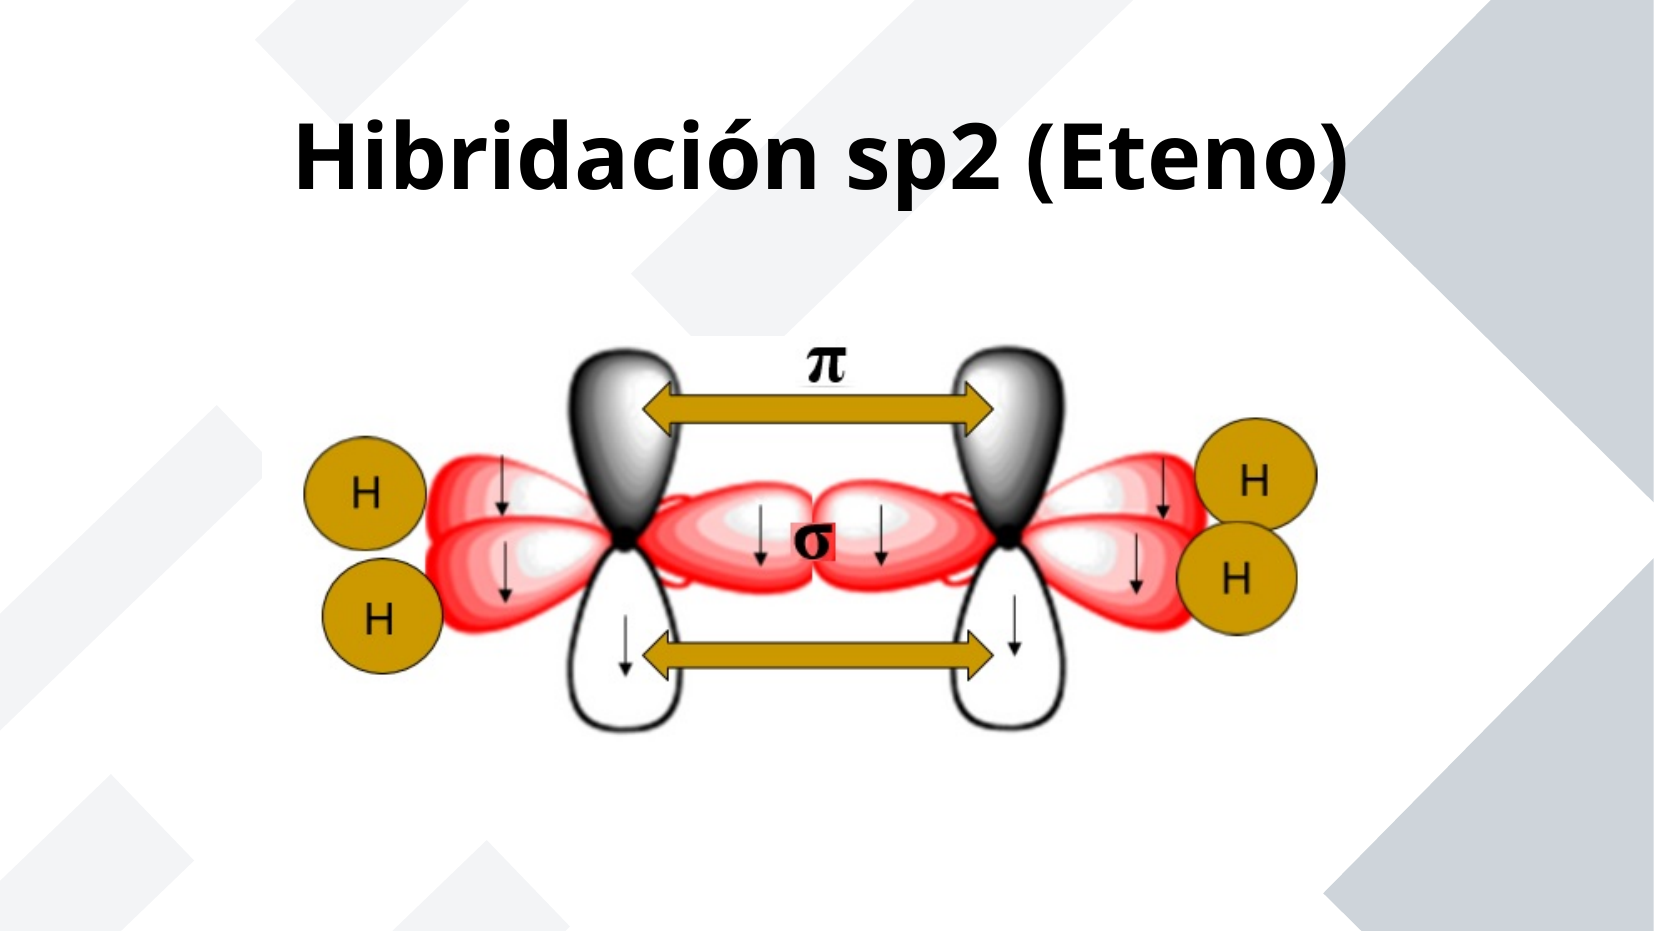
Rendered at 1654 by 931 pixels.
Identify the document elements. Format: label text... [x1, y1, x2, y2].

picture [262, 336, 1348, 751]
title Hibridación sp2 (Eteno) [76, 76, 1565, 233]
